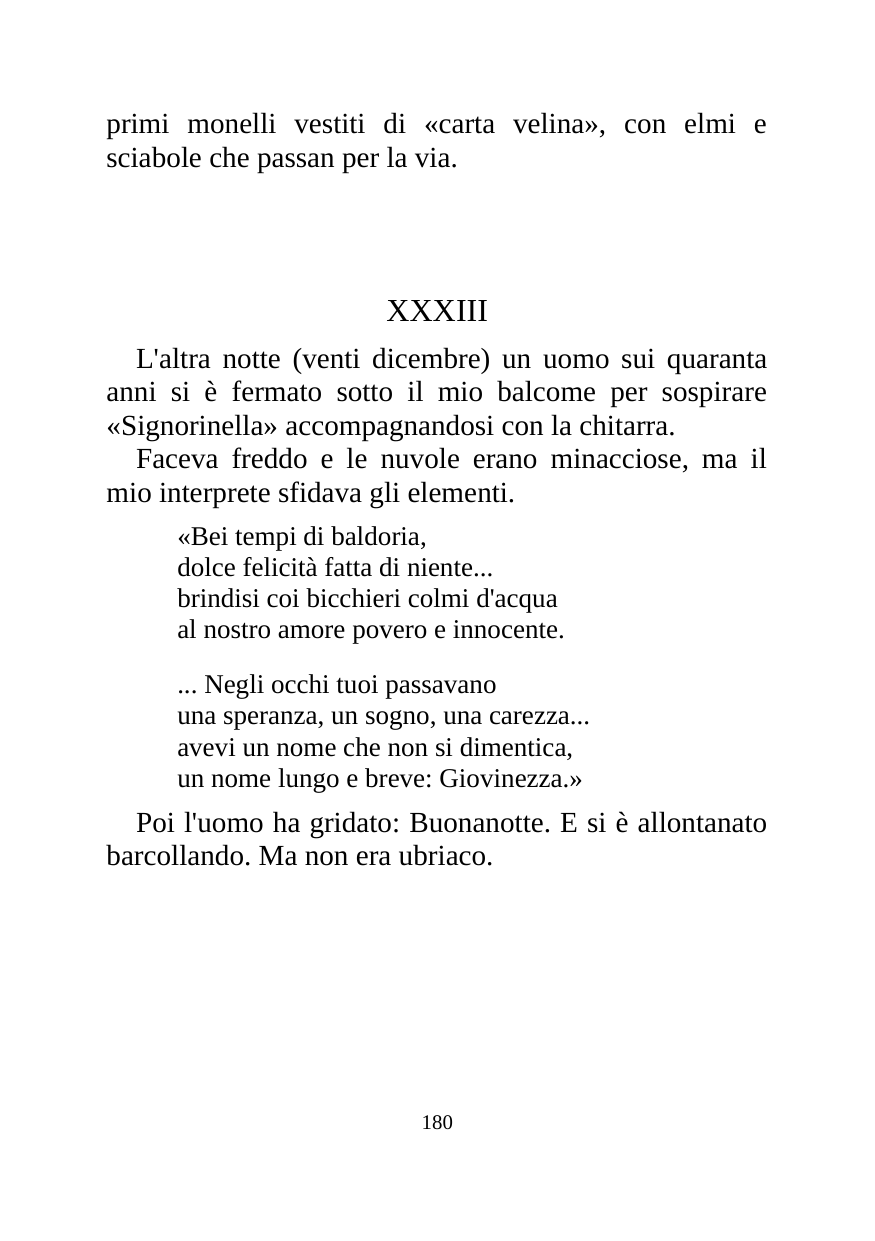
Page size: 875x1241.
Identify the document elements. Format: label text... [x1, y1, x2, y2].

text primi monelli vestiti di «carta velina», con elmi e sciabole che passan per la via. [106, 106, 768, 173]
subtitle XXXIII [106, 291, 768, 328]
text L'altra notte (venti dicembre) un uomo sui quaranta anni si è fermato sotto il mio balcome per sospirare «Signorinella» accompagnandosi con la chitarra. [106, 341, 768, 441]
text Poi l'uomo ha gridato: Buonanotte. E si è allontanato barcollando. Ma non era ubriaco. [106, 805, 768, 872]
text Faceva freddo e le nuvole erano minacciose, ma il mio interprete sfidava gli elementi. [106, 441, 768, 508]
text «Bei tempi di baldoria, dolce felicità fatta di niente... brindisi coi bicchieri colmi d'acqua al nostro amore povero e innocente. [177, 520, 768, 645]
text ... Negli occhi tuoi passavano una speranza, un sogno, una carezza... avevi un nome che non si dimentica, un nome lungo e breve: Giovinezza.» [177, 668, 768, 793]
